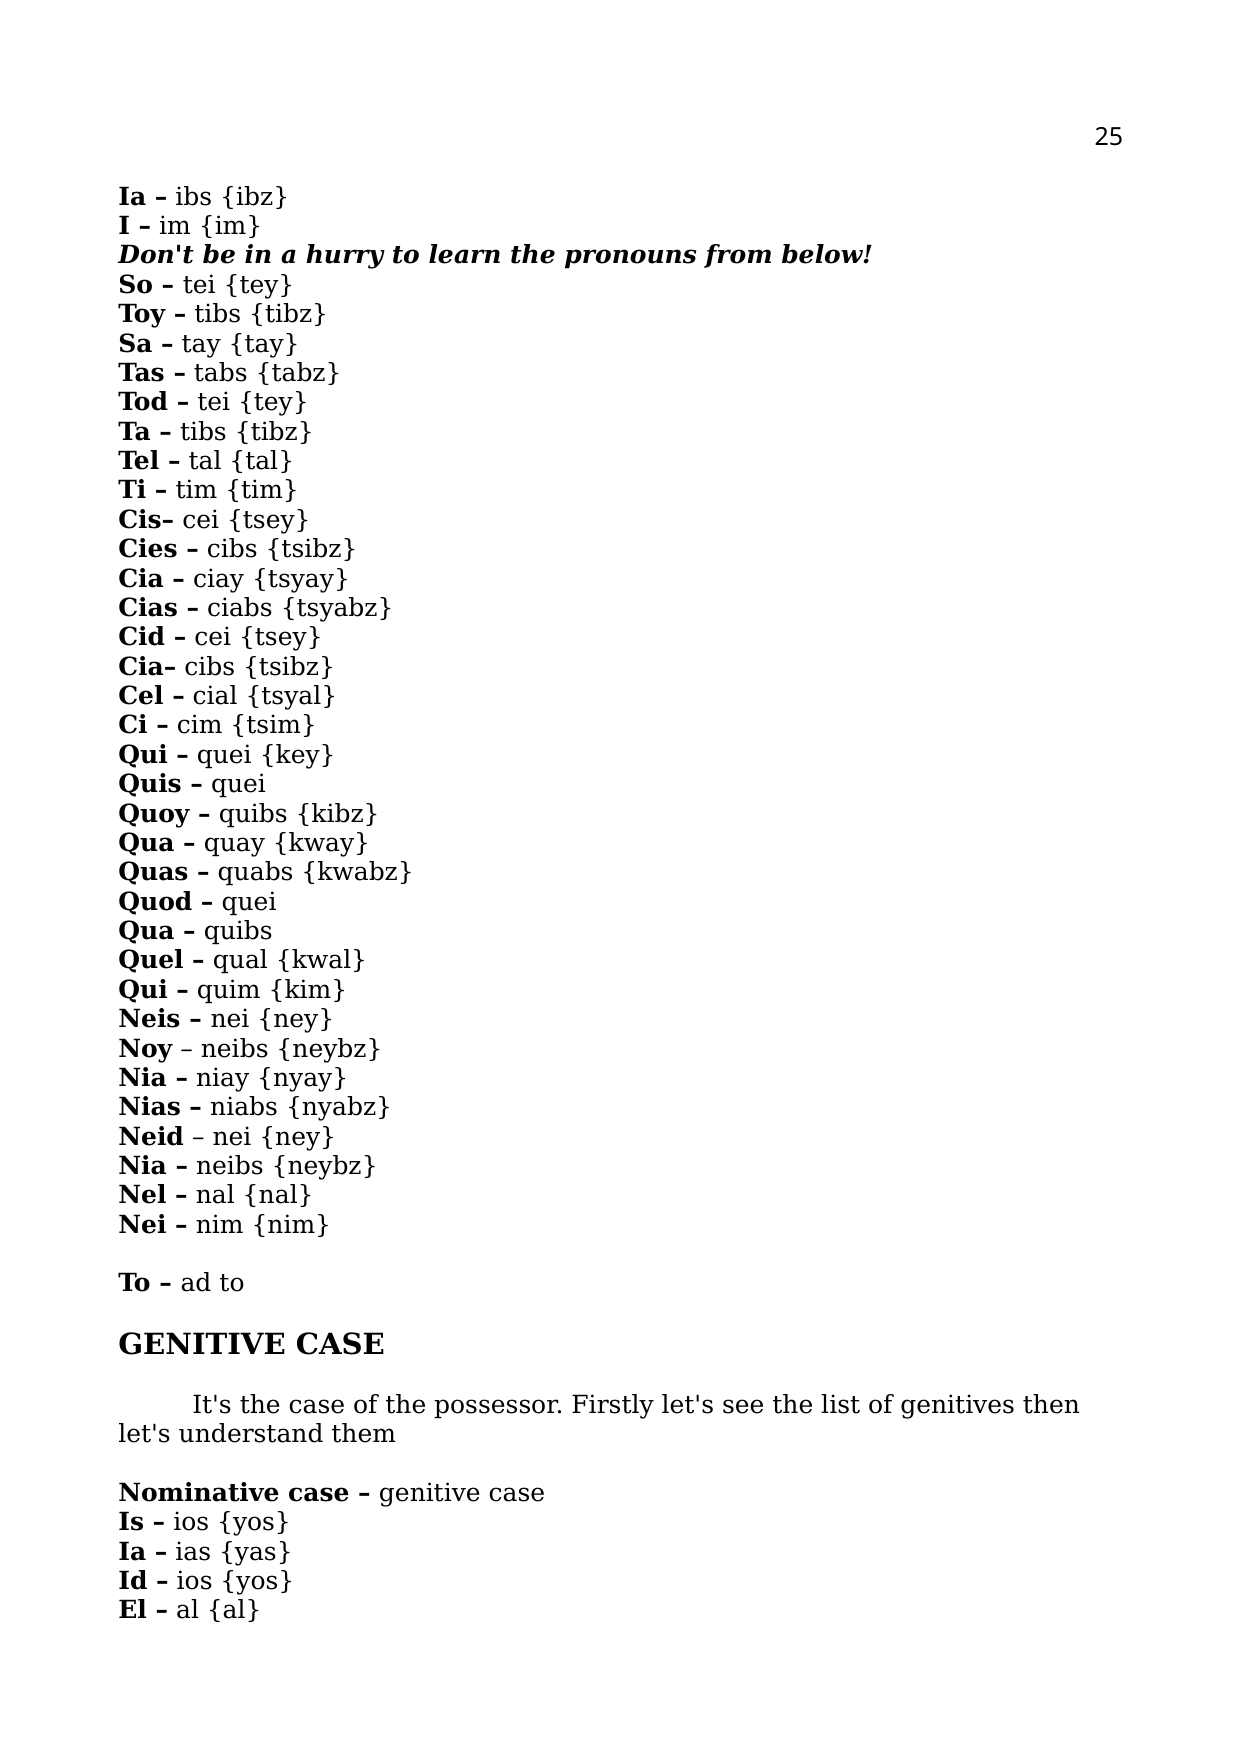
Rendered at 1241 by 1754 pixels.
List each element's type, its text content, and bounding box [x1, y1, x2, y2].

text Cid – cei {tsey} [118, 622, 1123, 652]
text Quel – qual {kwal} [118, 945, 1123, 975]
text Nel – nal {nal} [118, 1180, 1123, 1210]
text It's the case of the possessor. Firstly let's see the list of genitives then let's understand them [118, 1390, 1123, 1449]
text Quoy – quibs {kibz} [118, 798, 1123, 828]
text Nias – niabs {nyabz} [118, 1092, 1123, 1122]
text Quod – quei [118, 887, 1123, 916]
text Ta – tibs {tibz} [118, 417, 1123, 446]
text Neid – nei {ney} [118, 1122, 1123, 1151]
text Cia– cibs {tsibz} [118, 652, 1123, 681]
text Tel – tal {tal} [118, 446, 1123, 475]
text Ci – cim {tsim} [118, 710, 1123, 740]
text Nia – neibs {neybz} [118, 1151, 1123, 1180]
text Tas – tabs {tabz} [118, 358, 1123, 387]
text Nominative case – genitive case [118, 1478, 1123, 1507]
text Ia – ibs {ibz} [118, 182, 1123, 211]
text Qua – quibs [118, 916, 1123, 945]
text Toy – tibs {tibz} [118, 299, 1123, 328]
text Neis – nei {ney} [118, 1004, 1123, 1033]
text Noy – neibs {neybz} [118, 1033, 1123, 1063]
text Ia – ias {yas} [118, 1537, 1123, 1566]
text Nei – nim {nim} [118, 1210, 1123, 1239]
text Is – ios {yos} [118, 1507, 1123, 1537]
text Don't be in a hurry to learn the pronouns from below! [118, 240, 1123, 270]
text Ti – tim {tim} [118, 475, 1123, 505]
text Nia – niay {nyay} [118, 1063, 1123, 1092]
text Tod – tei {tey} [118, 387, 1123, 417]
text El – al {al} [118, 1595, 1123, 1625]
text Sa – tay {tay} [118, 328, 1123, 358]
text Cias – ciabs {tsyabz} [118, 593, 1123, 622]
text Quis – quei [118, 769, 1123, 798]
text Qua – quay {kway} [118, 828, 1123, 857]
text Id – ios {yos} [118, 1566, 1123, 1595]
text Qui – quei {key} [118, 740, 1123, 769]
text I – im {im} [118, 211, 1123, 240]
text Quas – quabs {kwabz} [118, 857, 1123, 887]
text To – ad to [118, 1268, 1123, 1298]
text Qui – quim {kim} [118, 975, 1123, 1004]
text Cel – cial {tsyal} [118, 681, 1123, 710]
text Cis– cei {tsey} [118, 505, 1123, 534]
text Cia – ciay {tsyay} [118, 563, 1123, 593]
text Cies – cibs {tsibz} [118, 534, 1123, 563]
text So – tei {tey} [118, 270, 1123, 299]
subtitle GENITIVE CASE [118, 1327, 1123, 1361]
